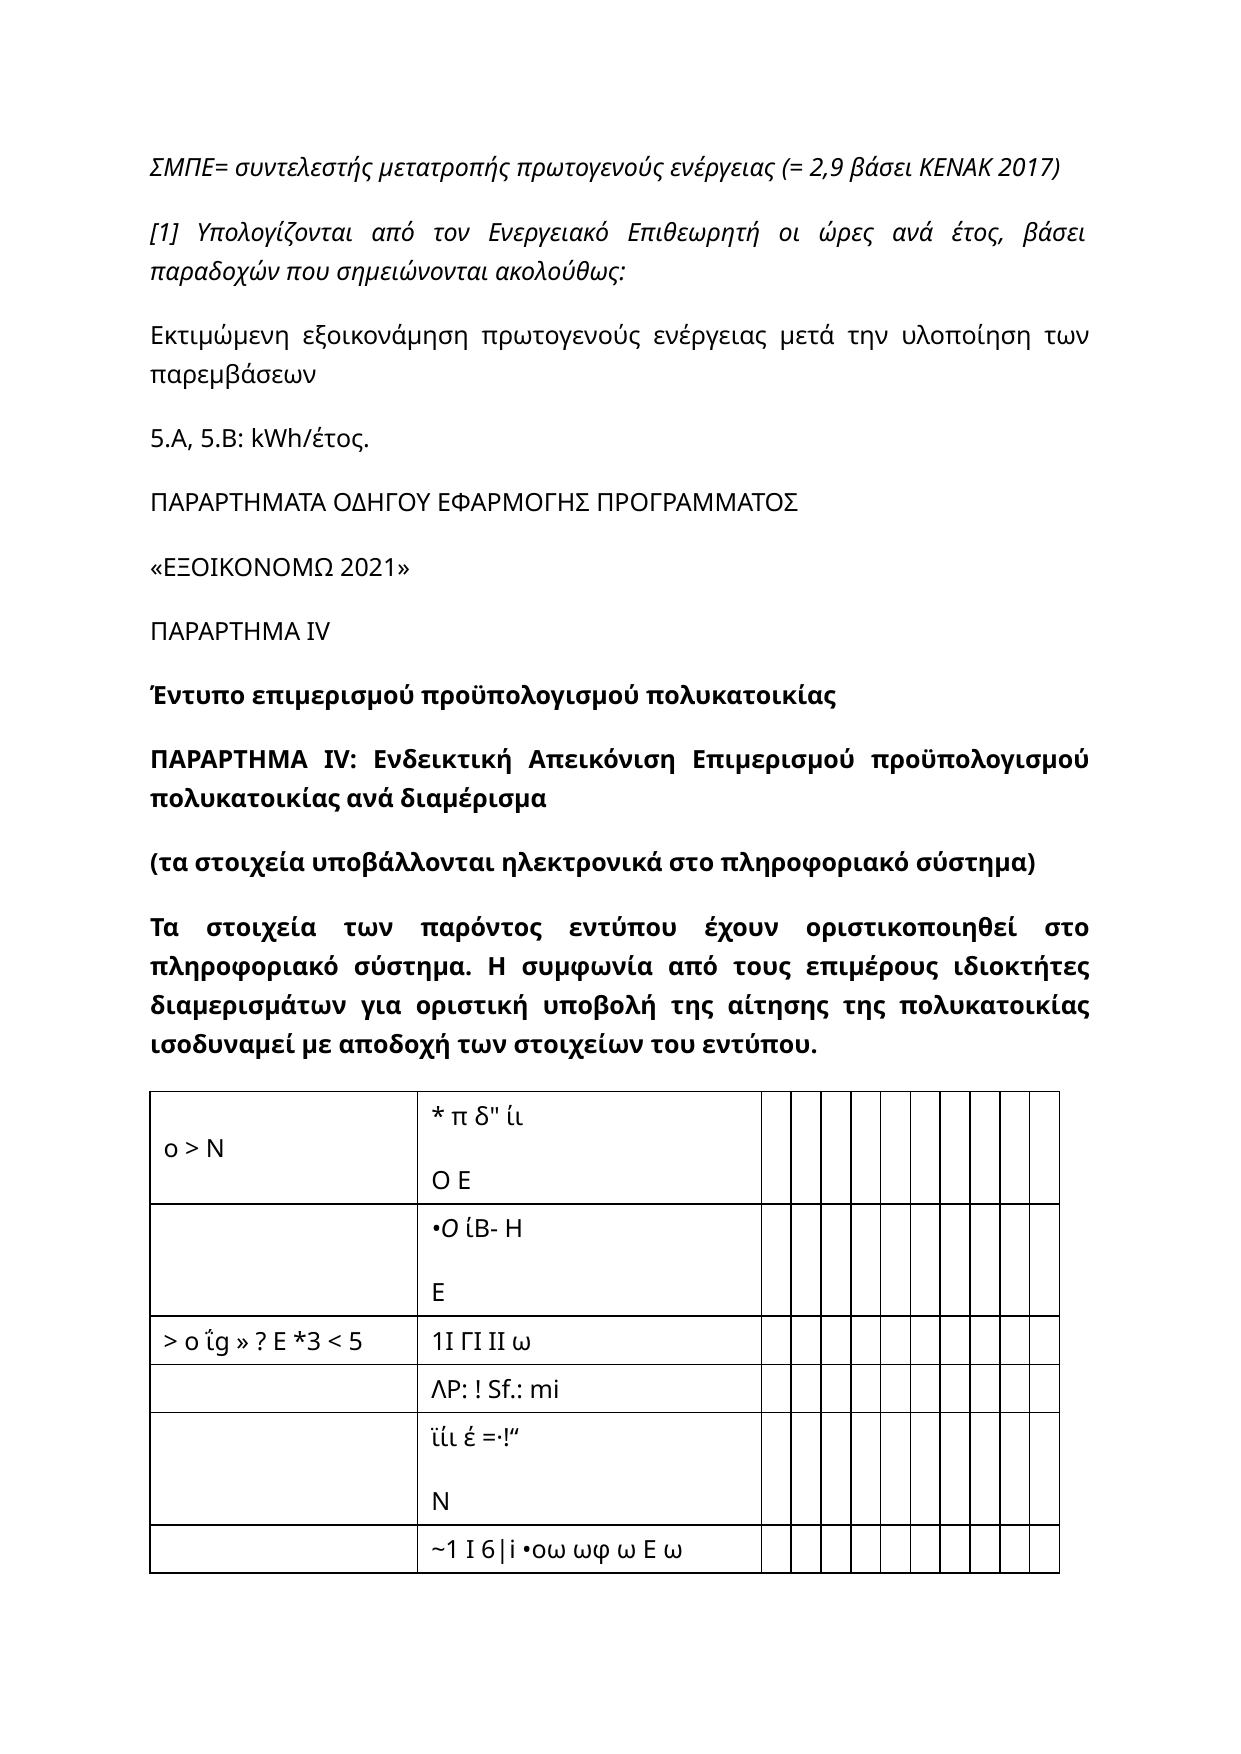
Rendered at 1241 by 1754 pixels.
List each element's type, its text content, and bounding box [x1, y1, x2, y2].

table_header [762, 1092, 790, 1203]
table_cell [852, 1365, 880, 1412]
table_cell [911, 1365, 939, 1412]
table_header [971, 1092, 999, 1203]
text (τα στοιχεία υποβάλλονται ηλεκτρονικά στο πληροφοριακό σύστημα) [150, 845, 1090, 879]
table_cell [792, 1526, 820, 1572]
table_header [1001, 1092, 1029, 1203]
table_cell [822, 1205, 850, 1315]
table_cell [1030, 1205, 1059, 1315]
table_cell [852, 1205, 880, 1315]
table_cell [822, 1317, 850, 1363]
table_cell [1030, 1317, 1059, 1363]
table_cell [881, 1413, 910, 1524]
table_cell [941, 1365, 969, 1412]
table_cell [881, 1317, 910, 1363]
table_cell [762, 1317, 790, 1363]
table_cell [911, 1205, 939, 1315]
table_header [911, 1092, 939, 1203]
table_cell [792, 1317, 820, 1363]
table_header * π δ" ίι Ο Ε [418, 1092, 761, 1203]
text Εκτιμώμενη εξοικονάμηση πρωτογενούς ενέργειας μετά την υλοποίηση των παρεμβάσεων [150, 317, 1090, 391]
table_cell [762, 1526, 790, 1572]
table_cell [1030, 1526, 1059, 1572]
table_cell [881, 1365, 910, 1412]
table_cell [941, 1317, 969, 1363]
text 5.Α, 5.Β: kWh/έτος. [150, 421, 1090, 455]
table_cell [1001, 1317, 1029, 1363]
table_cell [881, 1205, 910, 1315]
table_cell [911, 1413, 939, 1524]
table_cell [971, 1365, 999, 1412]
table_cell [792, 1205, 820, 1315]
table_cell [971, 1317, 999, 1363]
text ΠΑΡΑΡΤΗΜΑ IV [150, 613, 1090, 647]
table_header ο > Ν [151, 1092, 417, 1203]
text Έντυπο επιμερισμού προϋπολογισμού πολυκατοικίας [150, 677, 1090, 712]
table_cell •Ο ίΒ- Η Ε [418, 1205, 761, 1315]
table_cell [852, 1526, 880, 1572]
table_cell [911, 1526, 939, 1572]
table_cell [852, 1317, 880, 1363]
table_cell [151, 1365, 417, 1412]
table_header [1030, 1092, 1059, 1203]
text Τα στοιχεία των παρόντος εντύπου έχουν οριστικοποιηθεί στο πληροφοριακό σύστημα. Η συμφωνία από τους επιμέρους ιδιοκτήτες διαμερισμάτων για οριστική υποβολή της αίτησης της πολυκατοικίας ισοδυναμεί με αποδοχή των στοιχείων του εντύπου. [150, 909, 1090, 1061]
table_cell [151, 1205, 417, 1315]
table_cell [1001, 1526, 1029, 1572]
table_header [822, 1092, 850, 1203]
table_cell [822, 1413, 850, 1524]
table_cell [911, 1317, 939, 1363]
table_cell [792, 1413, 820, 1524]
table_cell [941, 1526, 969, 1572]
table_cell [1001, 1413, 1029, 1524]
table_cell [881, 1526, 910, 1572]
table_cell [151, 1526, 417, 1572]
table_cell 1Ι ΓΙ ΙΙ ω [418, 1317, 761, 1363]
text ΠΑΡΑΡΤΗΜΑΤΑ ΟΔΗΓΟΥ ΕΦΑΡΜΟΓΗΣ ΠΡΟΓΡΑΜΜΑΤΟΣ [150, 485, 1090, 519]
text ΣΜΠΕ= συντελεστής μετατροπής πρωτογενούς ενέργειας (= 2,9 βάσει ΚΕΝΑΚ 2017) [150, 150, 1090, 184]
table_header [881, 1092, 910, 1203]
table_cell [971, 1413, 999, 1524]
table_cell [971, 1205, 999, 1315]
table_cell [1030, 1413, 1059, 1524]
table_cell [762, 1205, 790, 1315]
table_cell [762, 1413, 790, 1524]
table_cell ϊίι έ =·!“ Ν [418, 1413, 761, 1524]
table_cell [971, 1526, 999, 1572]
table_cell [822, 1526, 850, 1572]
table_cell ~1 Ι 6|i •οω ωφ ω Ε ω [418, 1526, 761, 1572]
table_cell [1001, 1205, 1029, 1315]
table_header [792, 1092, 820, 1203]
table_cell [151, 1413, 417, 1524]
table_cell [941, 1205, 969, 1315]
table_cell [852, 1413, 880, 1524]
table_header [852, 1092, 880, 1203]
table_cell [762, 1365, 790, 1412]
table_header [941, 1092, 969, 1203]
table_cell > ο ΐg » ? Ε *3 < 5 [151, 1317, 417, 1363]
table_cell [822, 1365, 850, 1412]
table_cell ΛΡ: ! Sf.: mi [418, 1365, 761, 1412]
table_cell [792, 1365, 820, 1412]
table_cell [1030, 1365, 1059, 1412]
table_cell [941, 1413, 969, 1524]
text ΠΑΡΑΡΤΗΜΑ IV: Ενδεικτική Απεικόνιση Επιμερισμού προϋπολογισμού πολυκατοικίας ανά διαμέρισμα [150, 742, 1090, 815]
table_cell [1001, 1365, 1029, 1412]
text «ΕΞΟΙΚΟΝΟΜΩ 2021» [150, 549, 1090, 583]
text [1] Υπολογίζονται από τον Ενεργειακό Επιθεωρητή οι ώρες ανά έτος, βάσει παραδοχών που σημειώνονται ακολούθως: [150, 214, 1090, 287]
